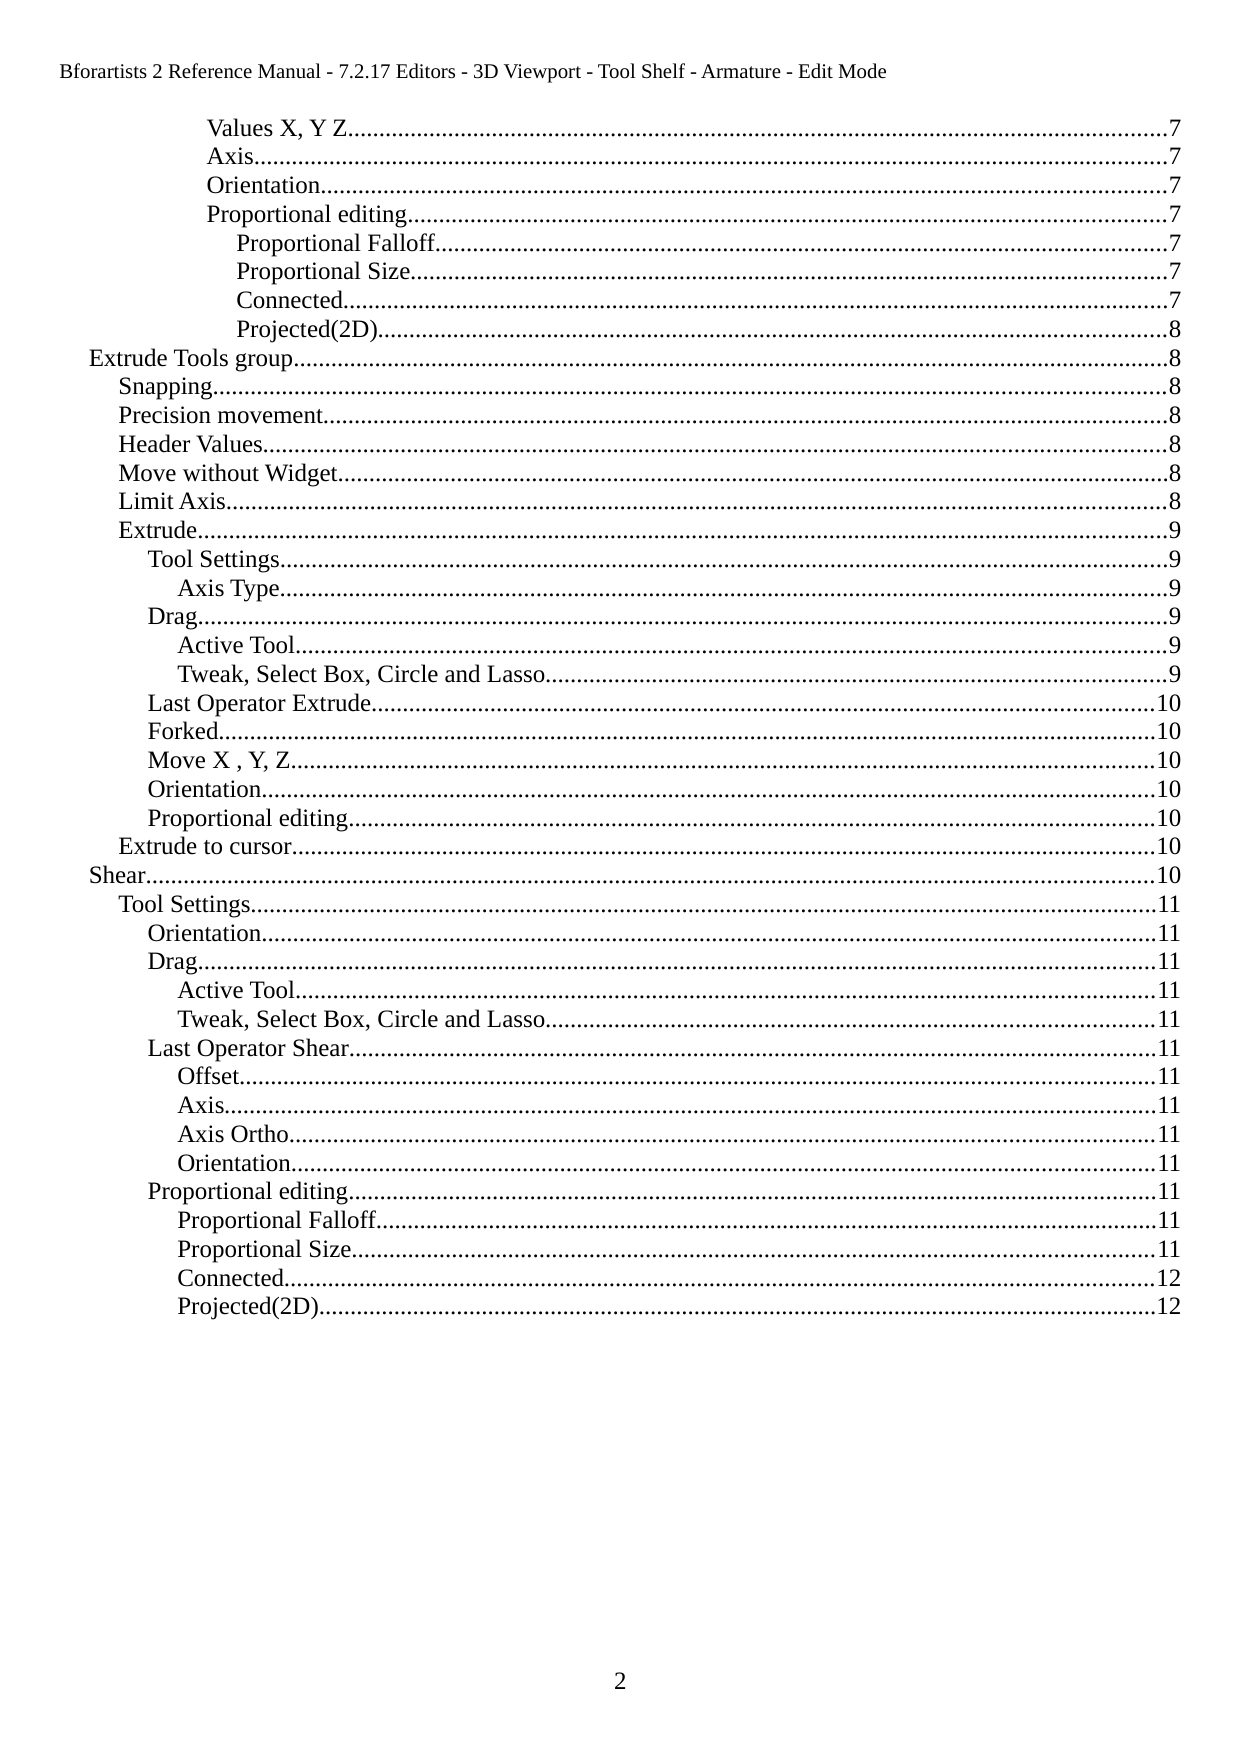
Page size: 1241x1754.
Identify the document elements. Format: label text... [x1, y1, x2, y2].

text Header Values 8 [118, 429, 1181, 458]
text Extrude Tools group 8 [88, 343, 1181, 371]
text Extrude 9 [118, 515, 1181, 544]
text Active Tool 9 [177, 630, 1181, 659]
text Proportional editing 10 [147, 803, 1181, 831]
text Snapping 8 [118, 371, 1181, 400]
text Axis 11 [177, 1090, 1181, 1119]
text Axis 7 [206, 141, 1181, 170]
text Orientation 10 [147, 774, 1181, 803]
text Tool Settings 11 [118, 889, 1181, 918]
text Tweak, Select Box, Circle and Lasso 11 [177, 1004, 1181, 1033]
text Orientation 11 [177, 1148, 1181, 1176]
text Forked 10 [147, 716, 1181, 745]
text Drag 11 [147, 946, 1181, 975]
text Values X, Y Z 7 [206, 113, 1181, 141]
text Proportional Falloff 7 [236, 228, 1181, 256]
text Last Operator Shear 11 [147, 1033, 1181, 1061]
text Tweak, Select Box, Circle and Lasso 9 [177, 659, 1181, 688]
text Move without Widget 8 [118, 458, 1181, 486]
text Move X , Y, Z 10 [147, 745, 1181, 774]
text Last Operator Extrude 10 [147, 688, 1181, 716]
text Connected 7 [236, 285, 1181, 314]
text Proportional Falloff 11 [177, 1205, 1181, 1234]
text Connected 12 [177, 1263, 1181, 1291]
text Precision movement 8 [118, 400, 1181, 429]
text Proportional editing 11 [147, 1176, 1181, 1205]
text Projected(2D) 8 [236, 314, 1181, 343]
text Axis Ortho 11 [177, 1119, 1181, 1148]
text Proportional Size 11 [177, 1234, 1181, 1263]
text Orientation 7 [206, 170, 1181, 199]
text Proportional editing 7 [206, 199, 1181, 228]
text Offset 11 [177, 1061, 1181, 1090]
text Extrude to cursor 10 [118, 831, 1181, 860]
text Active Tool 11 [177, 975, 1181, 1004]
text Proportional Size 7 [236, 256, 1181, 285]
text Tool Settings 9 [147, 544, 1181, 573]
text Limit Axis 8 [118, 486, 1181, 515]
text Shear 10 [88, 860, 1181, 889]
text Drag 9 [147, 601, 1181, 630]
text Axis Type 9 [177, 573, 1181, 601]
text Orientation 11 [147, 918, 1181, 946]
text Projected(2D) 12 [177, 1291, 1181, 1320]
